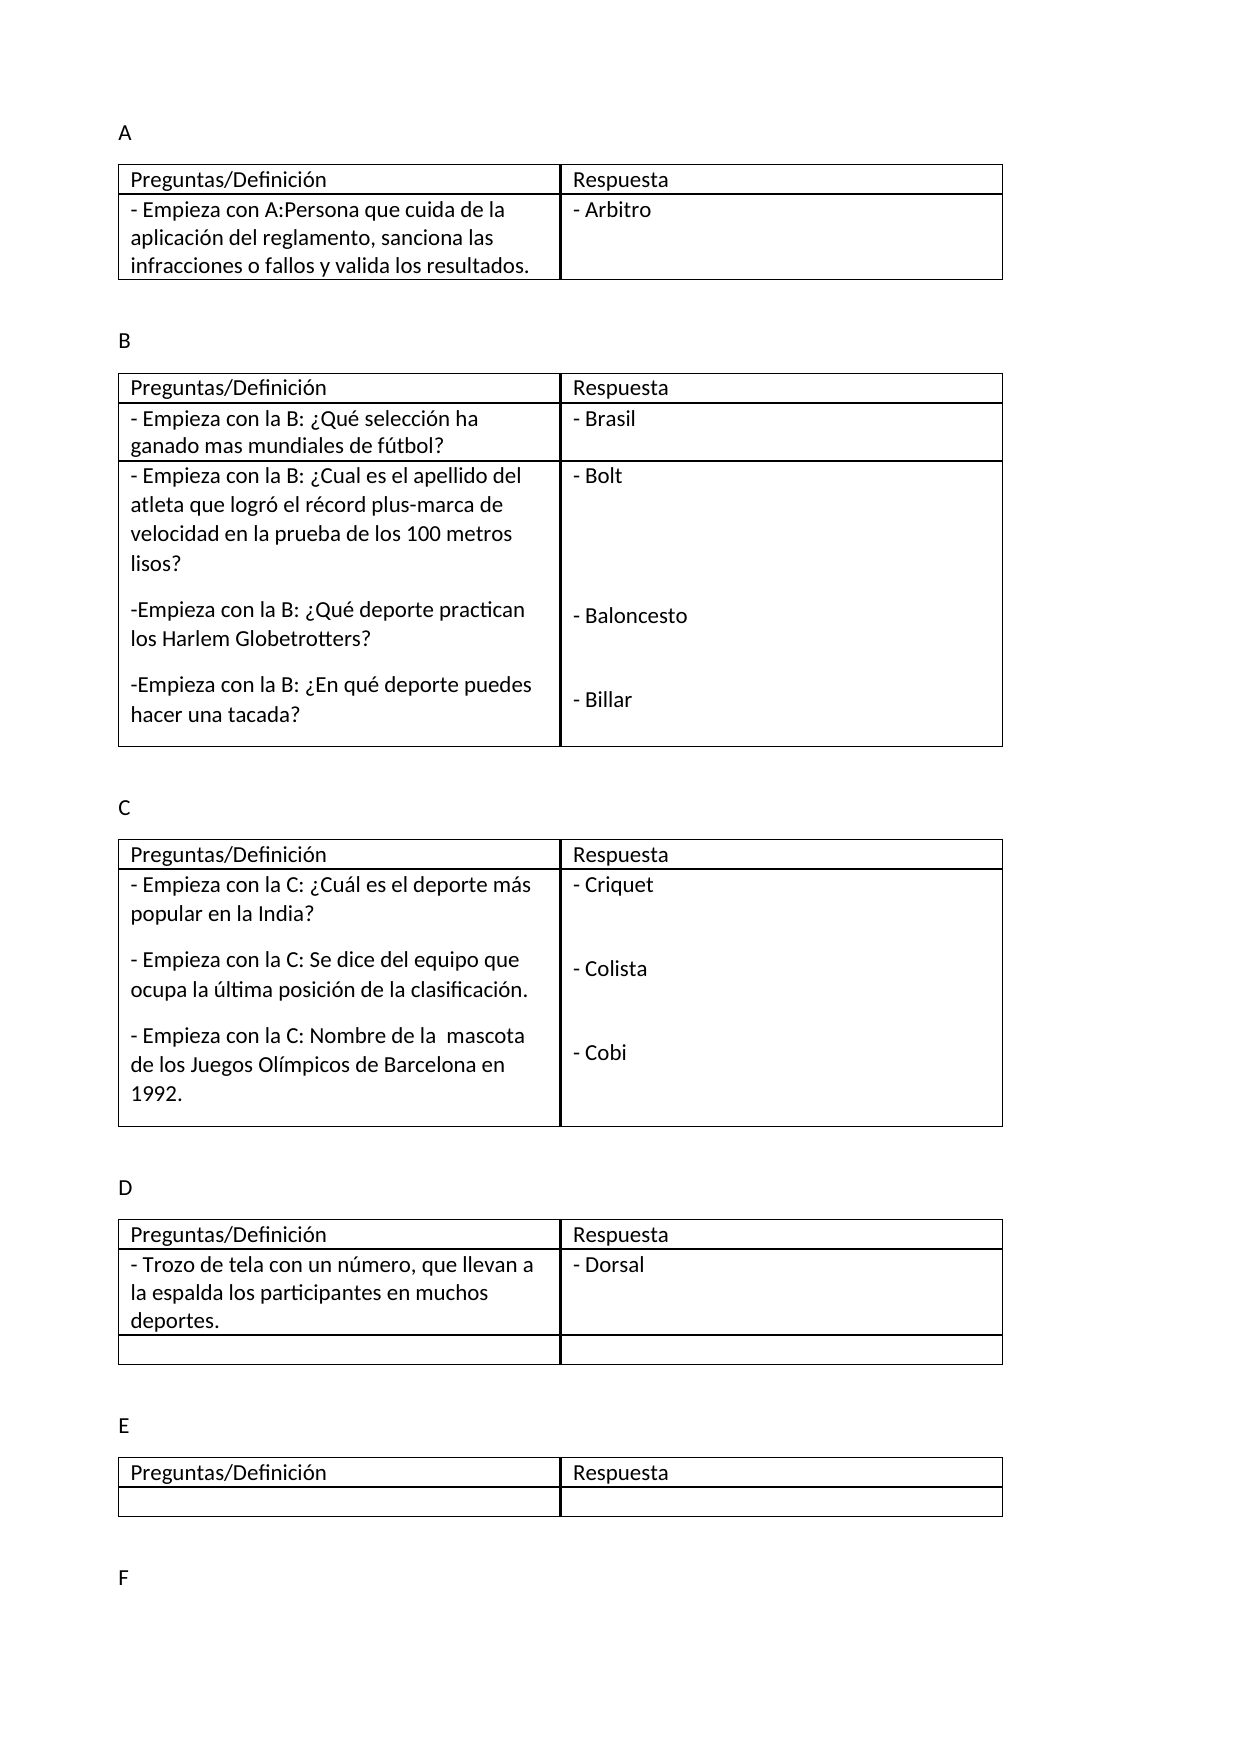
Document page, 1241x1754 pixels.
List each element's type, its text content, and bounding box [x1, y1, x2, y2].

table_cell - Bolt - Baloncesto - Billar [562, 462, 1002, 746]
table_header Preguntas/Definición [119, 1458, 559, 1486]
text A [118, 118, 1122, 146]
table_cell [562, 1336, 1002, 1364]
table_header Respuesta [562, 1458, 1002, 1486]
text F [118, 1563, 1122, 1591]
table_cell [119, 1336, 559, 1364]
table_cell - Trozo de tela con un número, que llevan a la espalda los participantes en muchos deportes. [119, 1250, 559, 1334]
table_header Preguntas/Definición [119, 1220, 559, 1248]
table_header Preguntas/Definición [119, 374, 559, 402]
text B [118, 326, 1122, 354]
table_header Respuesta [562, 840, 1002, 868]
table_cell - Dorsal [562, 1250, 1002, 1334]
table_header Respuesta [562, 165, 1002, 193]
table_cell - Empieza con la B: ¿Qué selección ha ganado mas mundiales de fútbol? [119, 404, 559, 460]
table_header Respuesta [562, 374, 1002, 402]
table_cell - Empieza con la C: ¿Cuál es el deporte más popular en la India? - Empieza con la C: Se dice del equipo que ocupa la última posición de la clasificación. - Empieza con la C: Nombre de la mascota de los Juegos Olímpicos de Barcelona en 1992. [119, 870, 559, 1126]
text E [118, 1411, 1122, 1439]
table_cell - Arbitro [562, 195, 1002, 279]
table_header Preguntas/Definición [119, 840, 559, 868]
table_cell - Empieza con A:Persona que cuida de la aplicación del reglamento, sanciona las infracciones o fallos y valida los resultados. [119, 195, 559, 279]
text D [118, 1173, 1122, 1201]
table_cell [562, 1488, 1002, 1516]
table_cell [119, 1488, 559, 1516]
table_cell - Brasil [562, 404, 1002, 460]
table_header Preguntas/Definición [119, 165, 559, 193]
table_header Respuesta [562, 1220, 1002, 1248]
table_cell - Criquet - Colista - Cobi [562, 870, 1002, 1126]
text C [118, 793, 1122, 821]
table_cell - Empieza con la B: ¿Cual es el apellido del atleta que logró el récord plus-marca de velocidad en la prueba de los 100 metros lisos? -Empieza con la B: ¿Qué deporte practican los Harlem Globetrotters? -Empieza con la B: ¿En qué deporte puedes hacer una tacada? [119, 462, 559, 746]
